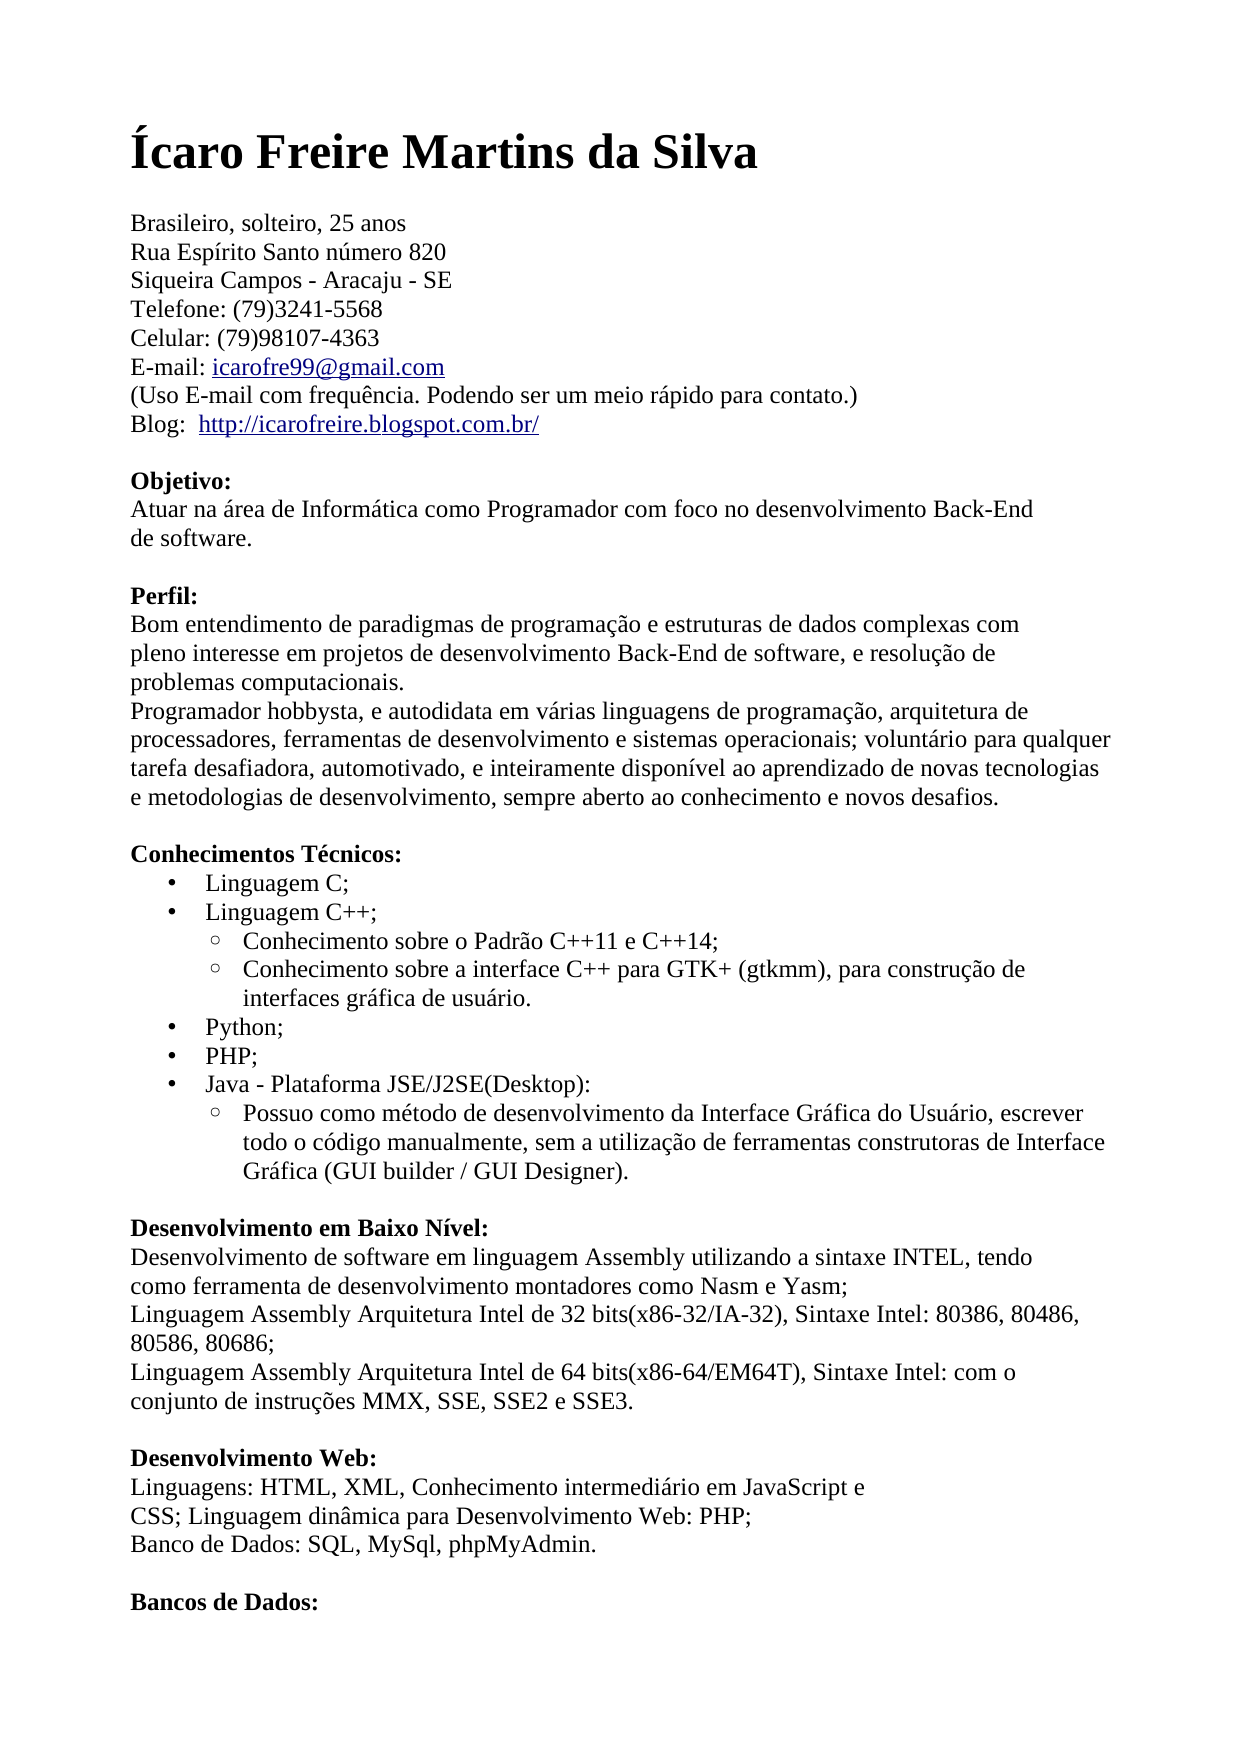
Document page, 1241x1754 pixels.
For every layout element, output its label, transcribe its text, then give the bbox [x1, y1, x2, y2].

text Objetivo: [130, 466, 1122, 494]
text Linguagens: HTML, XML, Conhecimento intermediário em JavaScript e CSS; Linguagem dinâmica para Desenvolvimento Web: PHP; [130, 1472, 922, 1529]
text Atuar na área de Informática como Programador com foco no desenvolvimento Back-End de software. [130, 494, 1062, 552]
list Linguagem C++; [168, 897, 1122, 926]
list PHP; [168, 1041, 1122, 1069]
text E-mail: icarofre99@gmail.com [130, 352, 1122, 381]
text Desenvolvimento em Baixo Nível: [130, 1213, 1122, 1242]
text Desenvolvimento de software em linguagem Assembly utilizando a sintaxe INTEL, tendo como ferramenta de desenvolvimento montadores como Nasm e Yasm; [130, 1242, 1092, 1299]
text Rua Espírito Santo número 820 [130, 237, 1122, 266]
text Ícaro Freire Martins da Silva [130, 122, 1122, 179]
text Siqueira Campos - Aracaju - SE Telefone: (79)3241-5568 Celular: (79)98107-4363 [130, 266, 452, 352]
list Conhecimento sobre a interface C++ para GTK+ (gtkmm), para construção de interfaces gráfica de usuário. [205, 954, 1122, 1012]
list Linguagem C; [168, 868, 1122, 897]
list Python; [168, 1012, 1122, 1041]
text Linguagem Assembly Arquitetura Intel de 64 bits(x86-64/EM64T), Sintaxe Intel: com o conjunto de instruções MMX, SSE, SSE2 e SSE3. [130, 1357, 1107, 1414]
text Bom entendimento de paradigmas de programação e estruturas de dados complexas com pleno interesse em projetos de desenvolvimento Back-End de software, e resolução de problemas computacionais. [130, 609, 1080, 696]
text Perfil: [130, 581, 1122, 609]
text Blog: http://icarofreire.blogspot.com.br/ [130, 409, 1122, 436]
list Conhecimento sobre o Padrão C++11 e C++14; [205, 926, 1122, 954]
text Desenvolvimento Web: [130, 1443, 1122, 1472]
text Linguagem Assembly Arquitetura Intel de 32 bits(x86-32/IA-32), Sintaxe Intel: 80386, 80486, [130, 1299, 1122, 1328]
text Programador hobbysta, e autodidata em várias linguagens de programação, arquitetura de processadores, ferramentas de desenvolvimento e sistemas operacionais; voluntário para qualquer tarefa desafiadora, automotivado, e inteiramente disponível ao aprendizado de novas tecnologias e metodologias de desenvolvimento, sempre aberto ao conhecimento e novos desafios. [130, 696, 1116, 811]
text Bancos de Dados: [130, 1587, 1122, 1616]
list Java - Plataforma JSE/J2SE(Desktop): [168, 1069, 1122, 1098]
text Banco de Dados: SQL, MySql, phpMyAdmin. [130, 1529, 1122, 1558]
text 80586, 80686; [130, 1328, 1122, 1357]
text Conhecimentos Técnicos: [130, 839, 1122, 868]
text (Uso E-mail com frequência. Podendo ser um meio rápido para contato.) [130, 381, 1122, 409]
text Brasileiro, solteiro, 25 anos [130, 208, 1122, 237]
list Possuo como método de desenvolvimento da Interface Gráfica do Usuário, escrever todo o código manualmente, sem a utilização de ferramentas construtoras de Interface Gráfica (GUI builder / GUI Designer). [205, 1098, 1122, 1184]
